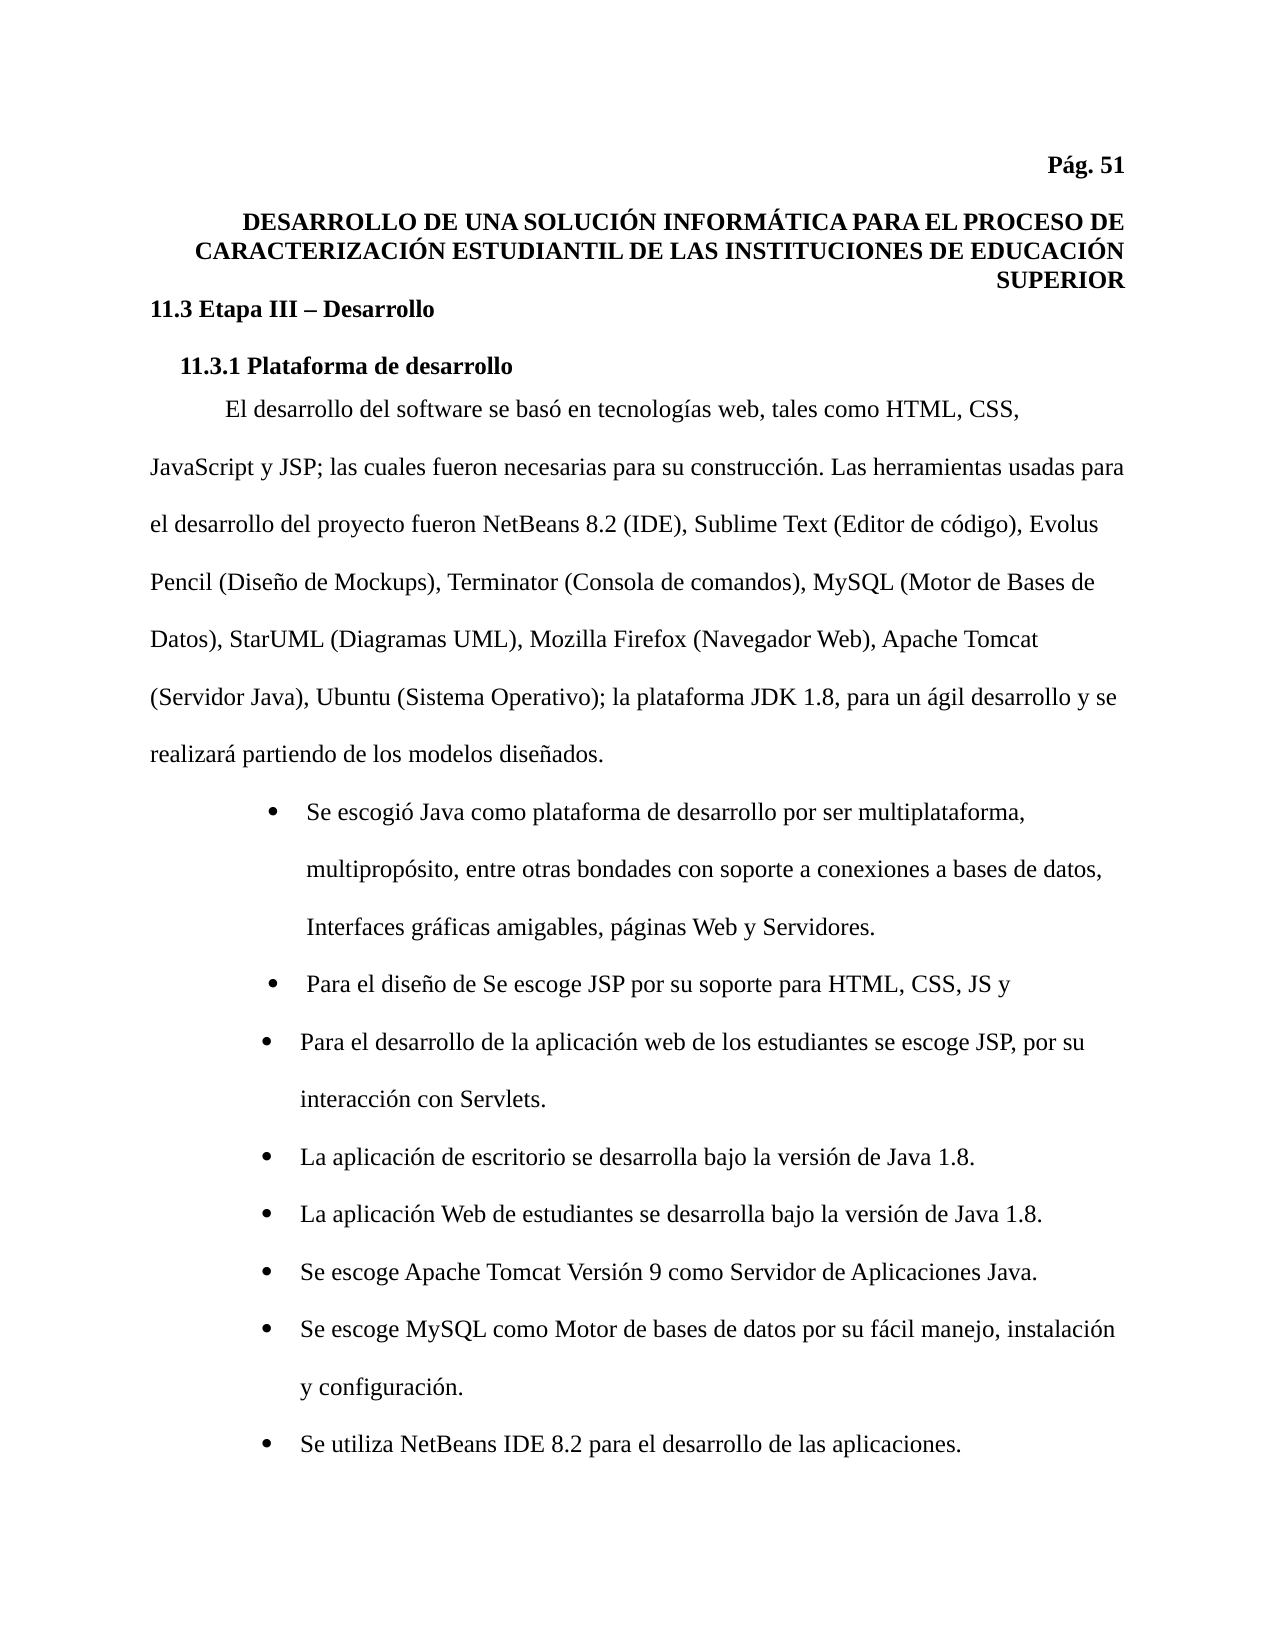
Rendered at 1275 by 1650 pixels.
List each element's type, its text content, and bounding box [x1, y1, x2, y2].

list Se utiliza NetBeans IDE 8.2 para el desarrollo de las aplicaciones. [262, 1429, 1125, 1458]
list Se escoge MySQL como Motor de bases de datos por su fácil manejo, instalación y configuración. [262, 1314, 1125, 1401]
list Se escoge Apache Tomcat Versión 9 como Servidor de Aplicaciones Java. [262, 1257, 1125, 1286]
list 11.3.1 Plataforma de desarrollo [150, 351, 1125, 380]
list Se escogió Java como plataforma de desarrollo por ser multiplataforma, multipropósito, entre otras bondades con soporte a conexiones a bases de datos, Interfaces gráficas amigables, páginas Web y Servidores. [269, 797, 1125, 941]
text El desarrollo del software se basó en tecnologías web, tales como HTML, CSS, JavaScript y JSP; las cuales fueron necesarias para su construcción. Las herramientas usadas para el desarrollo del proyecto fueron NetBeans 8.2 (IDE), Sublime Text (Editor de código), Evolus Pencil (Diseño de Mockups), Terminator (Consola de comandos), MySQL (Motor de Bases de Datos), StarUML (Diagramas UML), Mozilla Firefox (Navegador Web), Apache Tomcat (Servidor Java), Ubuntu (Sistema Operativo); la plataforma JDK 1.8, para un ágil desarrollo y se realizará partiendo de los modelos diseñados. [150, 394, 1125, 768]
list Para el desarrollo de la aplicación web de los estudiantes se escoge JSP, por su interacción con Servlets. [262, 1027, 1125, 1113]
list 11.3 Etapa III – Desarrollo [150, 294, 1125, 322]
list Para el diseño de Se escoge JSP por su soporte para HTML, CSS, JS y [269, 969, 1125, 998]
list La aplicación Web de estudiantes se desarrolla bajo la versión de Java 1.8. [262, 1199, 1125, 1228]
list La aplicación de escritorio se desarrolla bajo la versión de Java 1.8. [262, 1142, 1125, 1171]
